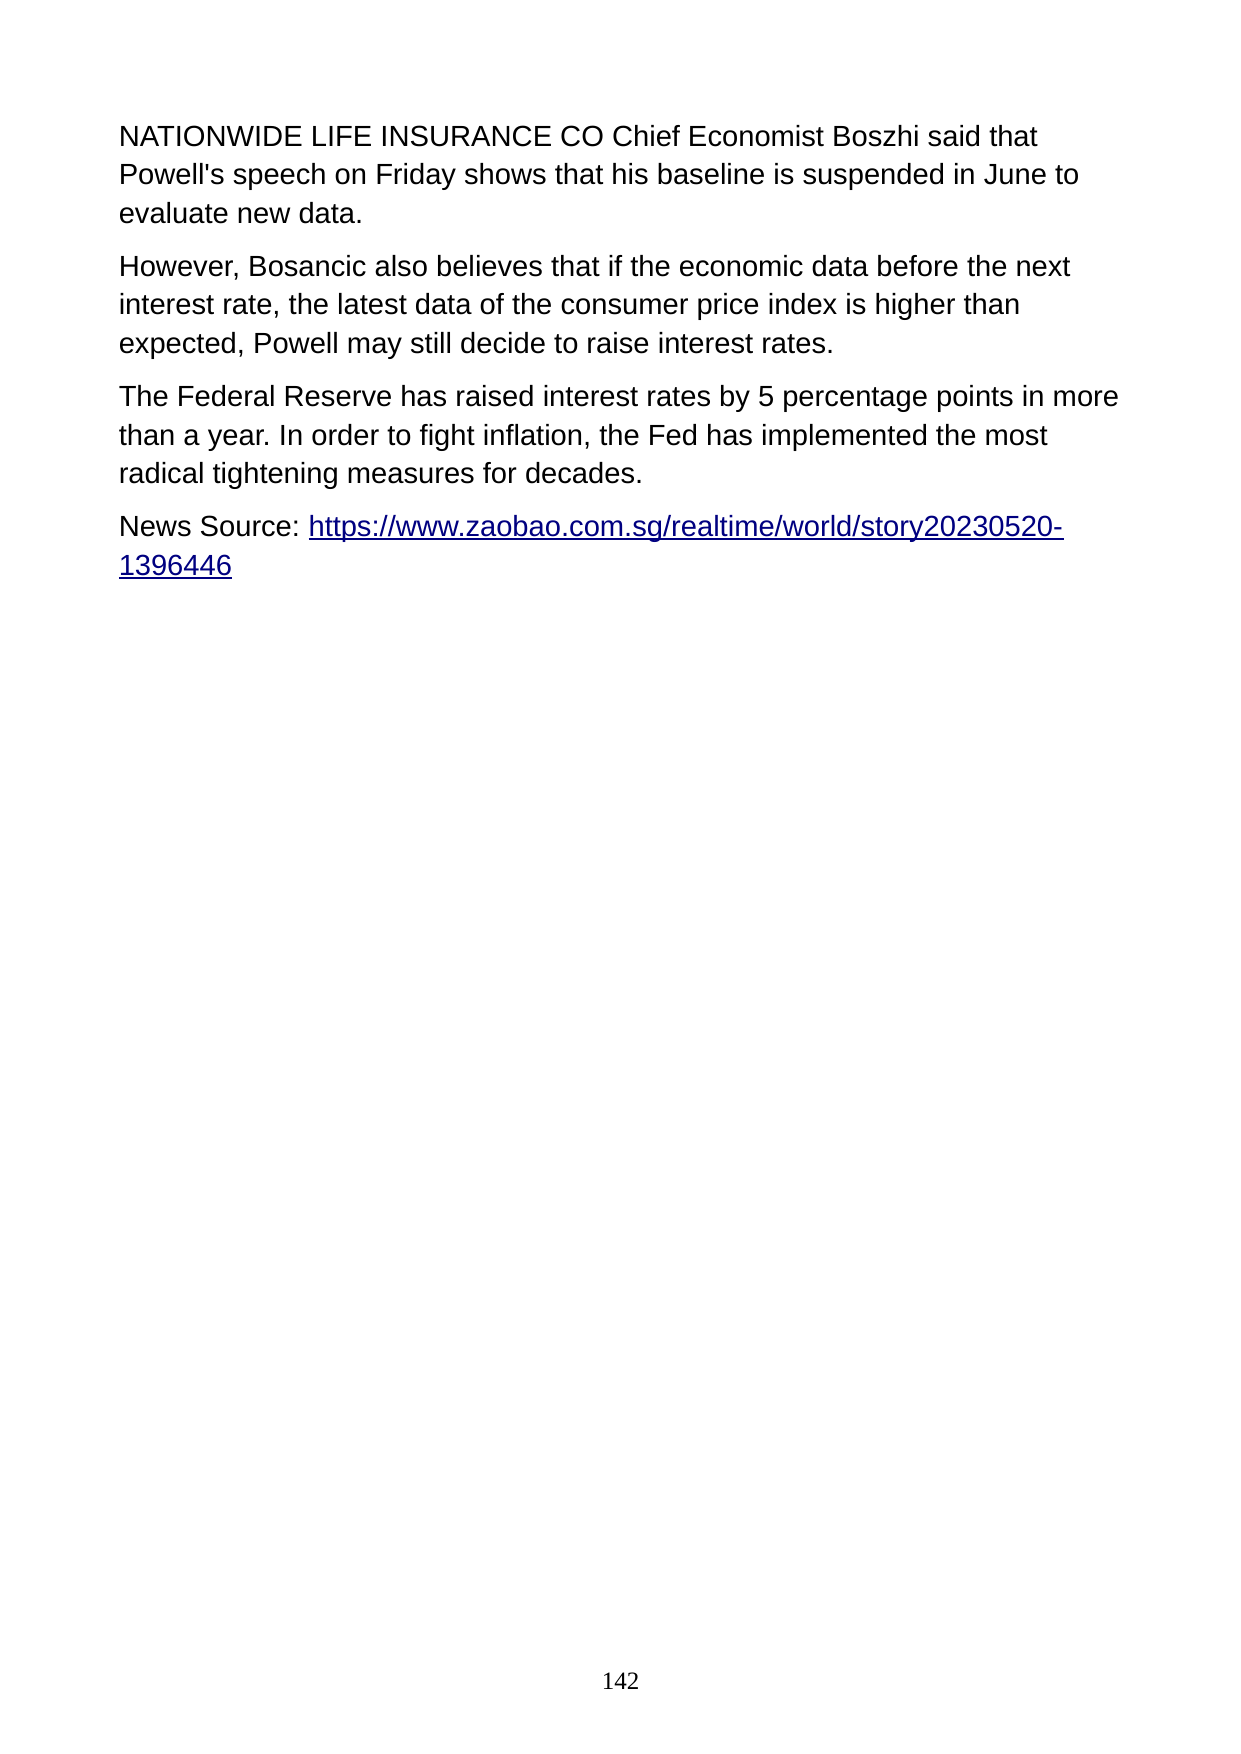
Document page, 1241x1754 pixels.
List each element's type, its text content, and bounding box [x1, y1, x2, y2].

text However, Bosancic also believes that if the economic data before the next interest rate, the latest data of the consumer price index is higher than expected, Powell may still decide to raise interest rates. [118, 249, 1122, 359]
text NATIONWIDE LIFE INSURANCE CO Chief Economist Boszhi said that Powell's speech on Friday shows that his baseline is suspended in June to evaluate new data. [118, 118, 1122, 229]
text News Source: https://www.zaobao.com.sg/realtime/world/story20230520-1396446 [118, 509, 1122, 581]
text The Federal Reserve has raised interest rates by 5 percentage points in more than a year. In order to fight inflation, the Fed has implemented the most radical tightening measures for decades. [118, 379, 1122, 489]
